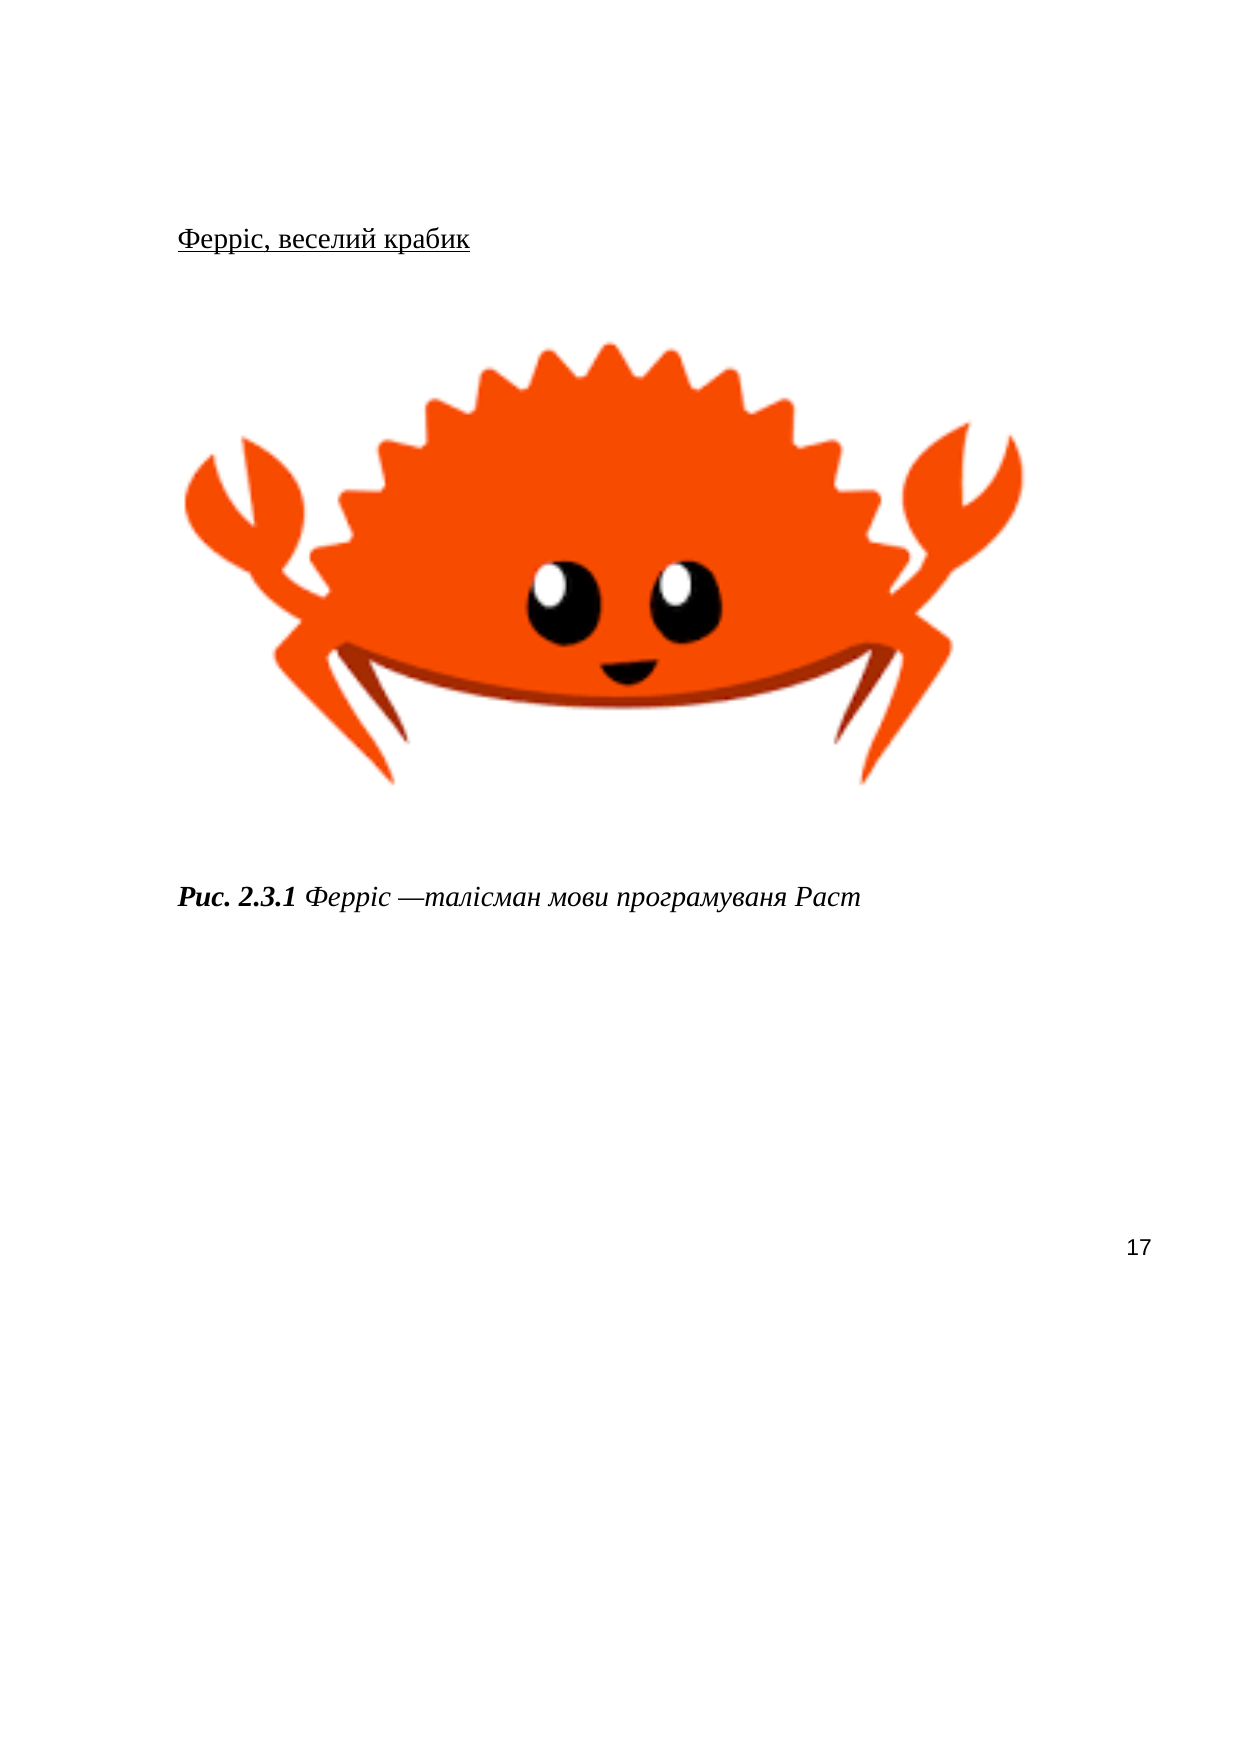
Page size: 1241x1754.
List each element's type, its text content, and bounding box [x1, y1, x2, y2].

text Ферріс, веселий крабик [177, 222, 1152, 255]
picture [177, 281, 1035, 855]
text Рис. 2.3.1 Ферріс —талісман мови програмуваня Раст [177, 879, 1152, 913]
